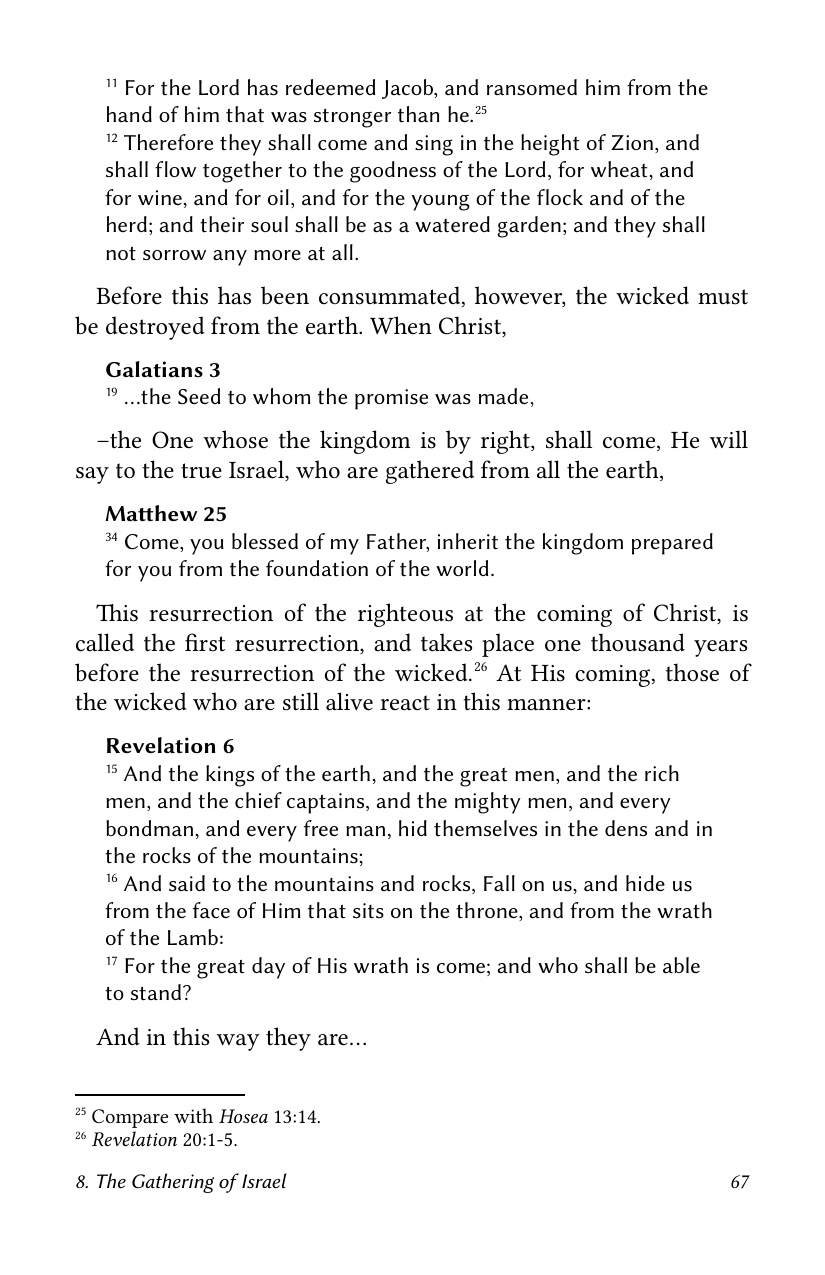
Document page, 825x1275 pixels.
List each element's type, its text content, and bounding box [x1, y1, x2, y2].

text 17 For the great day of His wrath is come; and who shall be able to stand? [105, 953, 720, 1006]
text 34 Come, you blessed of my Father, inherit the kingdom prepared for you from the foundation of the world. [105, 529, 720, 582]
text Matthew 25 [105, 501, 750, 527]
text Revelation 20:1-5. [75, 1128, 750, 1152]
text –the One whose the kingdom is by right, shall come, He will say to the true Israel, who are gathered from all the earth, [75, 427, 750, 485]
text Revelation 6 [105, 733, 750, 759]
text Before this has been consummated, however, the wicked must be destroyed from the earth. When Christ, [75, 282, 750, 340]
text Compare with Hosea 13:14. [75, 1104, 750, 1128]
text 19 ...the Seed to whom the promise was made, [105, 384, 720, 410]
text Galatians 3 [105, 357, 750, 383]
text 12 Therefore they shall come and sing in the height of Zion, and shall flow together to the goodness of the Lord, for wheat, and for wine, and for oil, and for the young of the flock and of the herd; and their soul shall be as a watered garden; and they shall not sorrow any more at all. [105, 130, 720, 266]
text 16 And said to the mountains and rocks, Fall on us, and hide us from the face of Him that sits on the throne, and from the wrath of the Lamb: [105, 871, 720, 951]
text 11 For the Lord has redeemed Jacob, and ransomed him from the hand of him that was stronger than he. [105, 75, 720, 128]
text And in this way they are... [75, 1022, 750, 1051]
text This resurrection of the righteous at the coming of Christ, is called the first resurrection, and takes place one thousand years before the resurrection of the wicked. At His coming, those of the wicked who are still alive react in this manner: [75, 599, 750, 717]
text 15 And the kings of the earth, and the great men, and the rich men, and the chief captains, and the mighty men, and every bondman, and every free man, hid themselves in the dens and in the rocks of the mountains; [105, 761, 720, 869]
